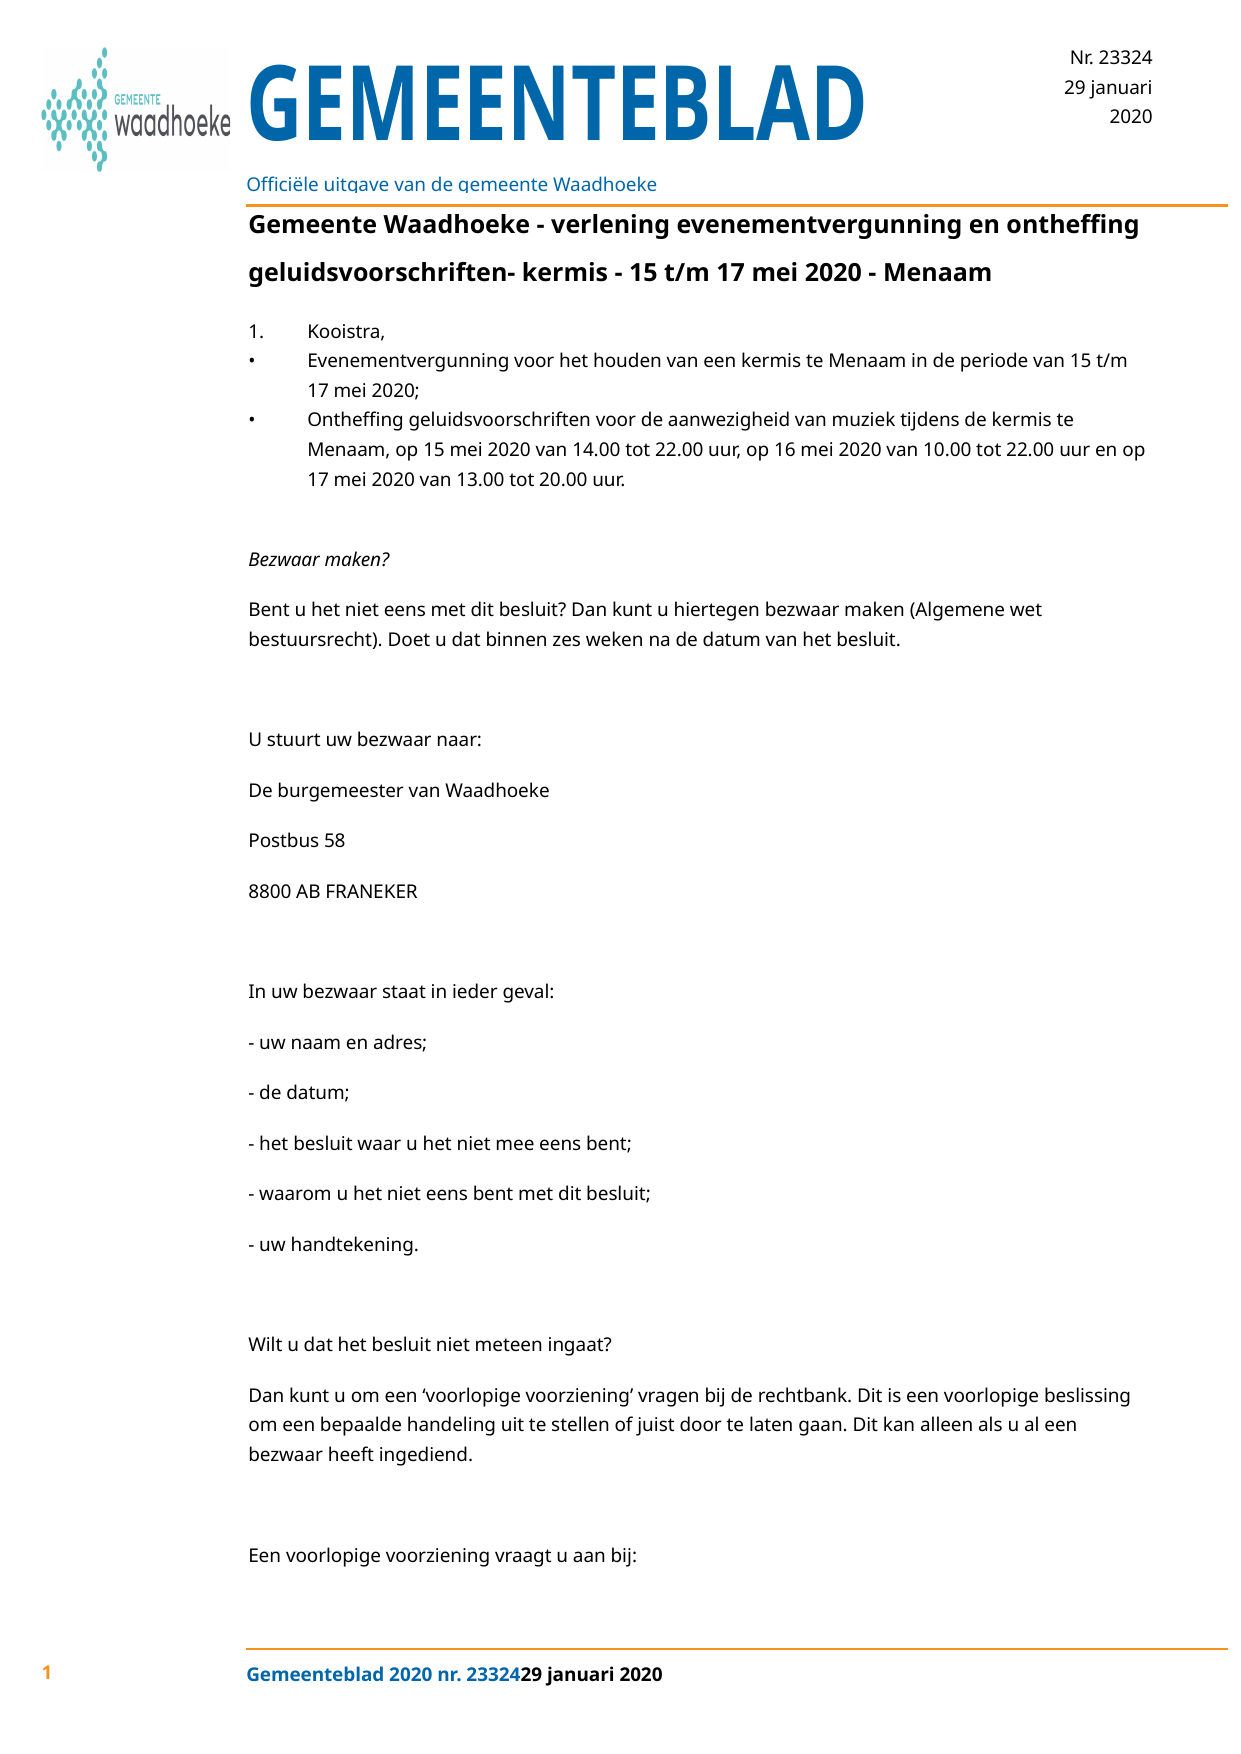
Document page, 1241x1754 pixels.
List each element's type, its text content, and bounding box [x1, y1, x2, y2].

text Postbus 58 [248, 827, 1152, 853]
text De burgemeester van Waadhoeke [248, 777, 1152, 803]
text Dan kunt u om een ‘voorlopige voorziening’ vragen bij de rechtbank. Dit is een voorlopige beslissing om een bepaalde handeling uit te stellen of juist door te laten gaan. Dit kan alleen als u al een bezwaar heeft ingediend. [248, 1382, 1152, 1467]
picture [41, 47, 231, 172]
text - uw naam en adres; [248, 1029, 1152, 1055]
text - het besluit waar u het niet mee eens bent; [248, 1130, 1152, 1156]
text - de datum; [248, 1079, 1152, 1105]
text In uw bezwaar staat in ieder geval: [248, 979, 1152, 1004]
list Evenementvergunning voor het houden van een kermis te Menaam in de periode van 15 t/m 17 mei 2020; [248, 347, 1152, 403]
text U stuurt uw bezwaar naar: [248, 727, 1152, 752]
list Kooistra, [248, 318, 1152, 344]
text - uw handtekening. [248, 1231, 1152, 1257]
text 8800 AB FRANEKER [248, 878, 1152, 904]
text Bezwaar maken? [248, 546, 1152, 572]
text - waarom u het niet eens bent met dit besluit; [248, 1180, 1152, 1206]
text Een voorlopige voorziening vraagt u aan bij: [248, 1542, 1152, 1568]
text Gemeente Waadhoeke - verlening evenementvergunning en ontheffing geluidsvoorschriften- kermis - 15 t/m 17 mei 2020 - Menaam [248, 207, 1152, 288]
text Bent u het niet eens met dit besluit? Dan kunt u hiertegen bezwaar maken (Algemene wet bestuursrecht). Doet u dat binnen zes weken na de datum van het besluit. [248, 596, 1152, 652]
list Ontheffing geluidsvoorschriften voor de aanwezigheid van muziek tijdens de kermis te Menaam, op 15 mei 2020 van 14.00 tot 22.00 uur, op 16 mei 2020 van 10.00 tot 22.00 uur en op 17 mei 2020 van 13.00 tot 20.00 uur. [248, 407, 1152, 492]
text Wilt u dat het besluit niet meteen ingaat? [248, 1332, 1152, 1357]
